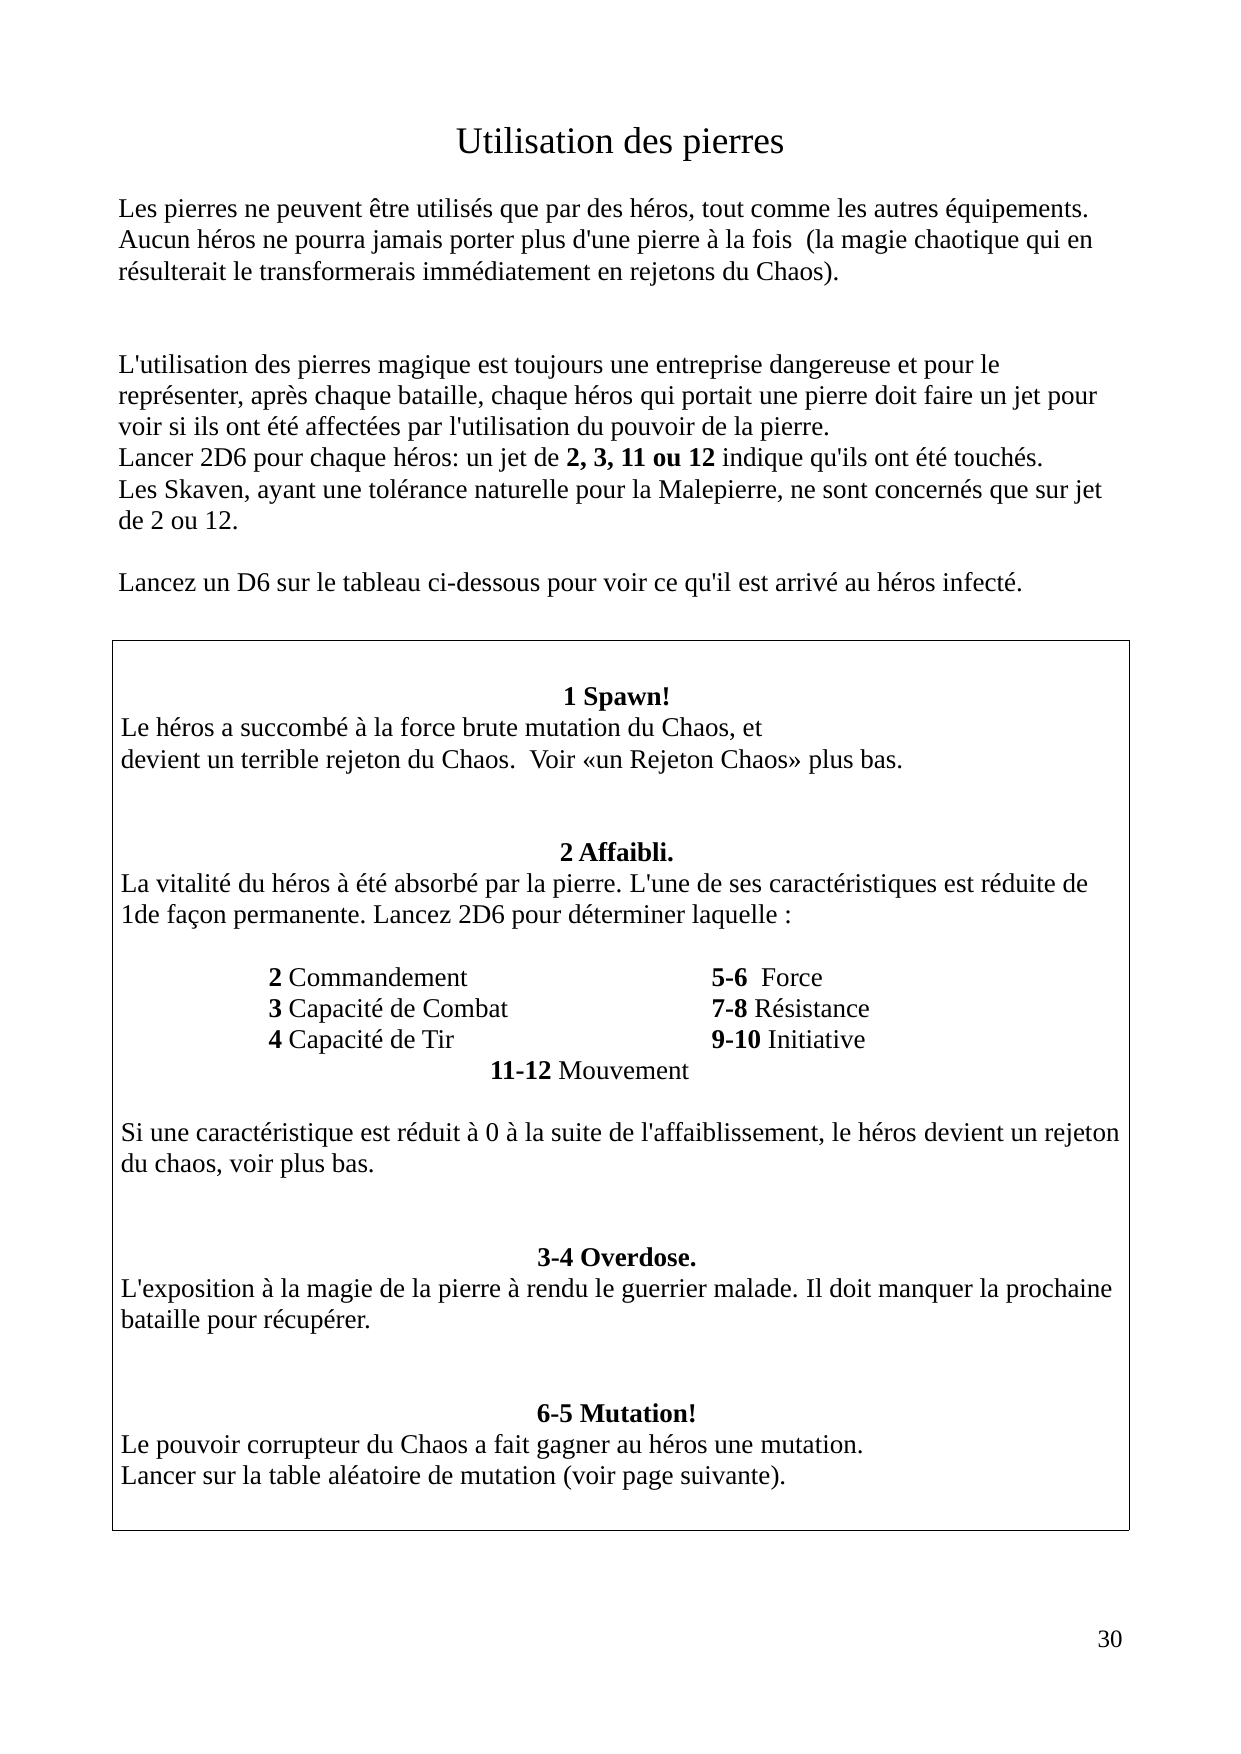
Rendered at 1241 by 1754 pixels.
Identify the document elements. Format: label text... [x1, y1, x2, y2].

text 3-4 Overdose. [121, 1210, 1120, 1272]
text Si une caractéristique est réduit à 0 à la suite de l'affaiblissement, le héros devient un rejeton du chaos, voir plus bas. [121, 1116, 1120, 1179]
text 6-5 Mutation! [121, 1366, 1120, 1428]
text 2 Affaibli. [121, 836, 1120, 867]
text Lancer sur la table aléatoire de mutation (voir page suivante). [121, 1459, 1120, 1490]
text Le héros a succombé à la force brute mutation du Chaos, et devient un terrible rejeton du Chaos. Voir «un Rejeton Chaos» plus bas. [121, 712, 1120, 805]
text Utilisation des pierres [118, 118, 1122, 161]
text 2 Commandement 5-6 Force 3 Capacité de Combat 7-8 Résistance 4 Capacité de Tir 9-10 Initiative 11-12 Mouvement [121, 929, 1120, 1116]
text La vitalité du héros à été absorbé par la pierre. L'une de ses caractéristiques est réduite de 1de façon permanente. Lancez 2D6 pour déterminer laquelle : [121, 867, 1120, 929]
text L'exposition à la magie de la pierre à rendu le guerrier malade. Il doit manquer la prochaine bataille pour récupérer. [121, 1272, 1120, 1334]
text Le pouvoir corrupteur du Chaos a fait gagner au héros une mutation. [121, 1428, 1120, 1459]
text Lancez un D6 sur le tableau ci-dessous pour voir ce qu'il est arrivé au héros infecté. [118, 566, 1122, 597]
text Lancer 2D6 pour chaque héros: un jet de 2, 3, 11 ou 12 indique qu'ils ont été touchés. Les Skaven, ayant une tolérance naturelle pour la Malepierre, ne sont concernés que sur jet de 2 ou 12. [118, 442, 1122, 535]
text L'utilisation des pierres magique est toujours une entreprise dangereuse et pour le représenter, après chaque bataille, chaque héros qui portait une pierre doit faire un jet pour voir si ils ont été affectées par l'utilisation du pouvoir de la pierre. [118, 348, 1122, 442]
text Les pierres ne peuvent être utilisés que par des héros, tout comme les autres équipements. Aucun héros ne pourra jamais porter plus d'une pierre à la fois (la magie chaotique qui en résulterait le transformerais immédiatement en rejetons du Chaos). [118, 192, 1122, 286]
text 1 Spawn! [121, 680, 1120, 712]
